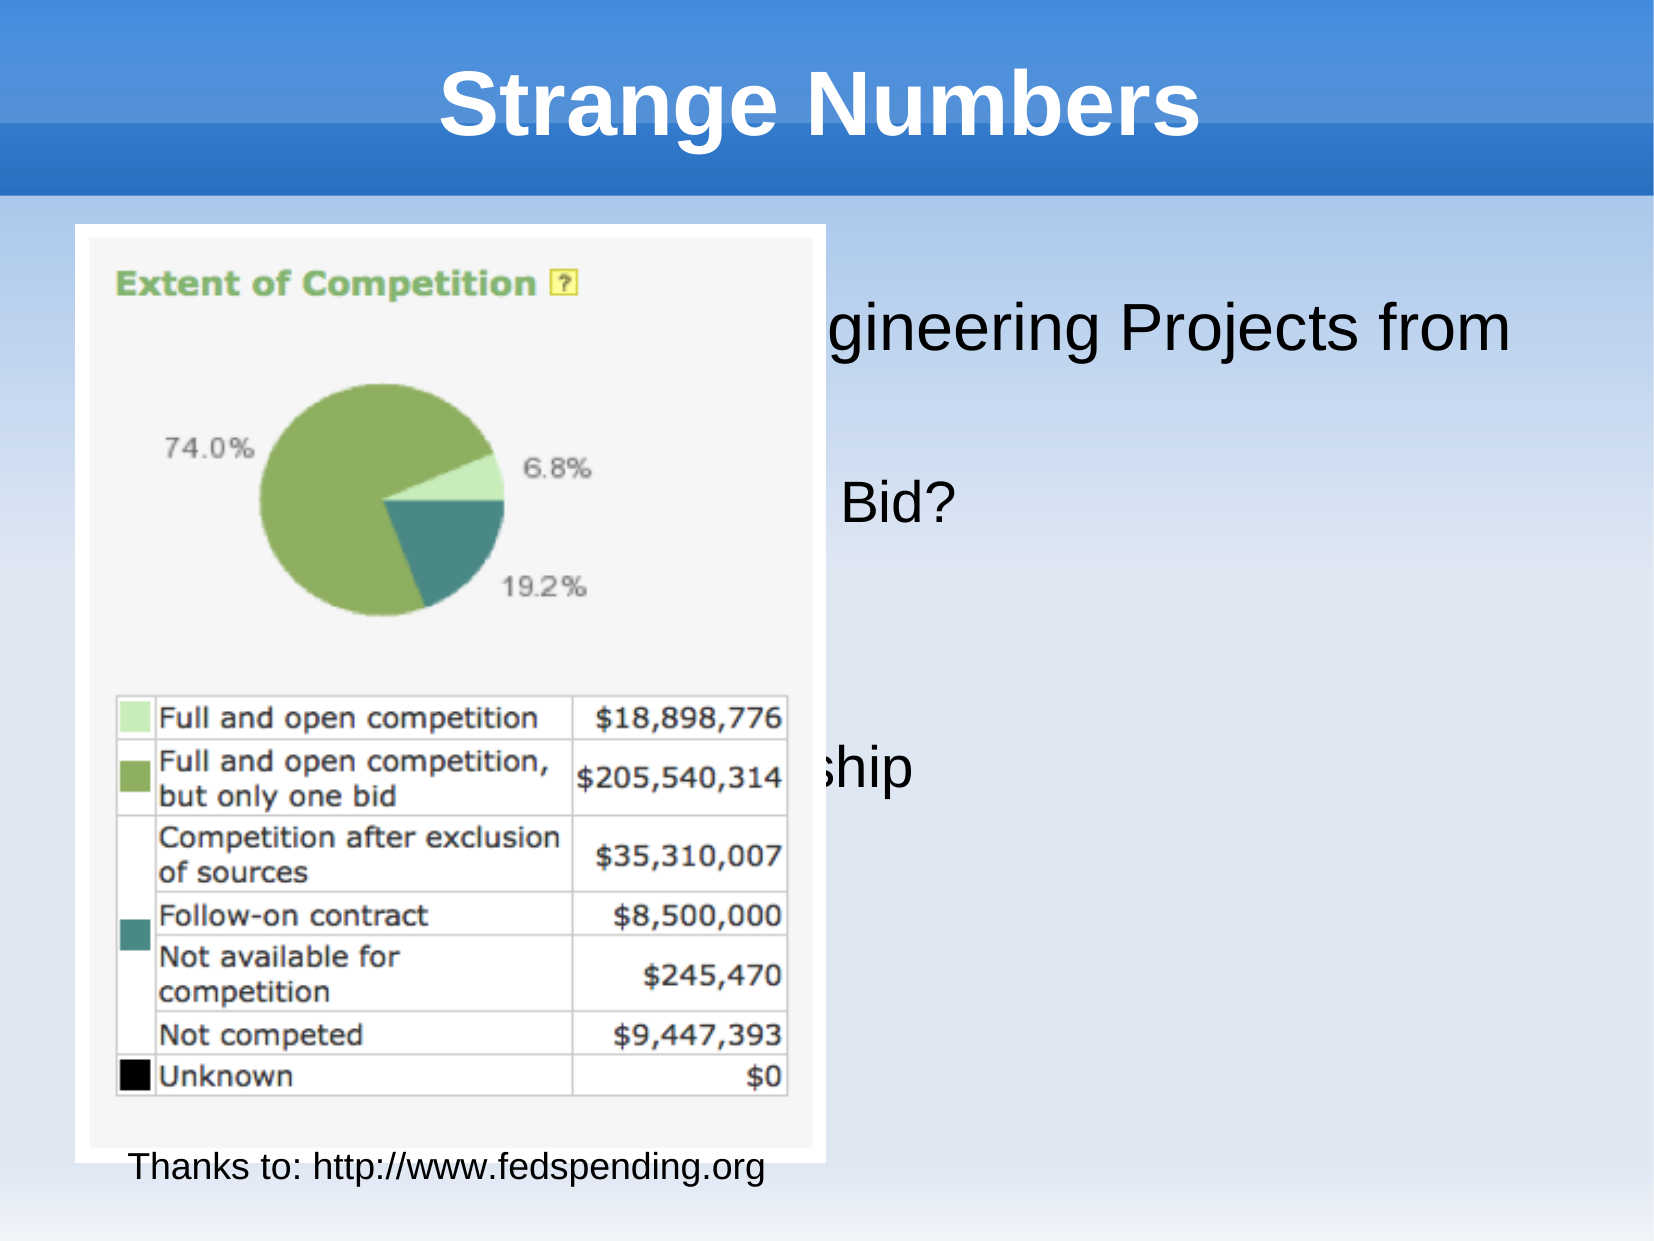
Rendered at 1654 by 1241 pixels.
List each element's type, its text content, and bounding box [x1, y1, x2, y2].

text_box Thanks to: http://www.fedspending.org [112, 1138, 863, 1196]
picture [0, 0, 1654, 1241]
list DoD R&D Software Engineering Projects from 2008 74% Won with a Single Bid? Vendor Lock Anyone That's not good citizenship [845, 290, 1572, 1094]
title Strange Numbers [76, 7, 1565, 200]
